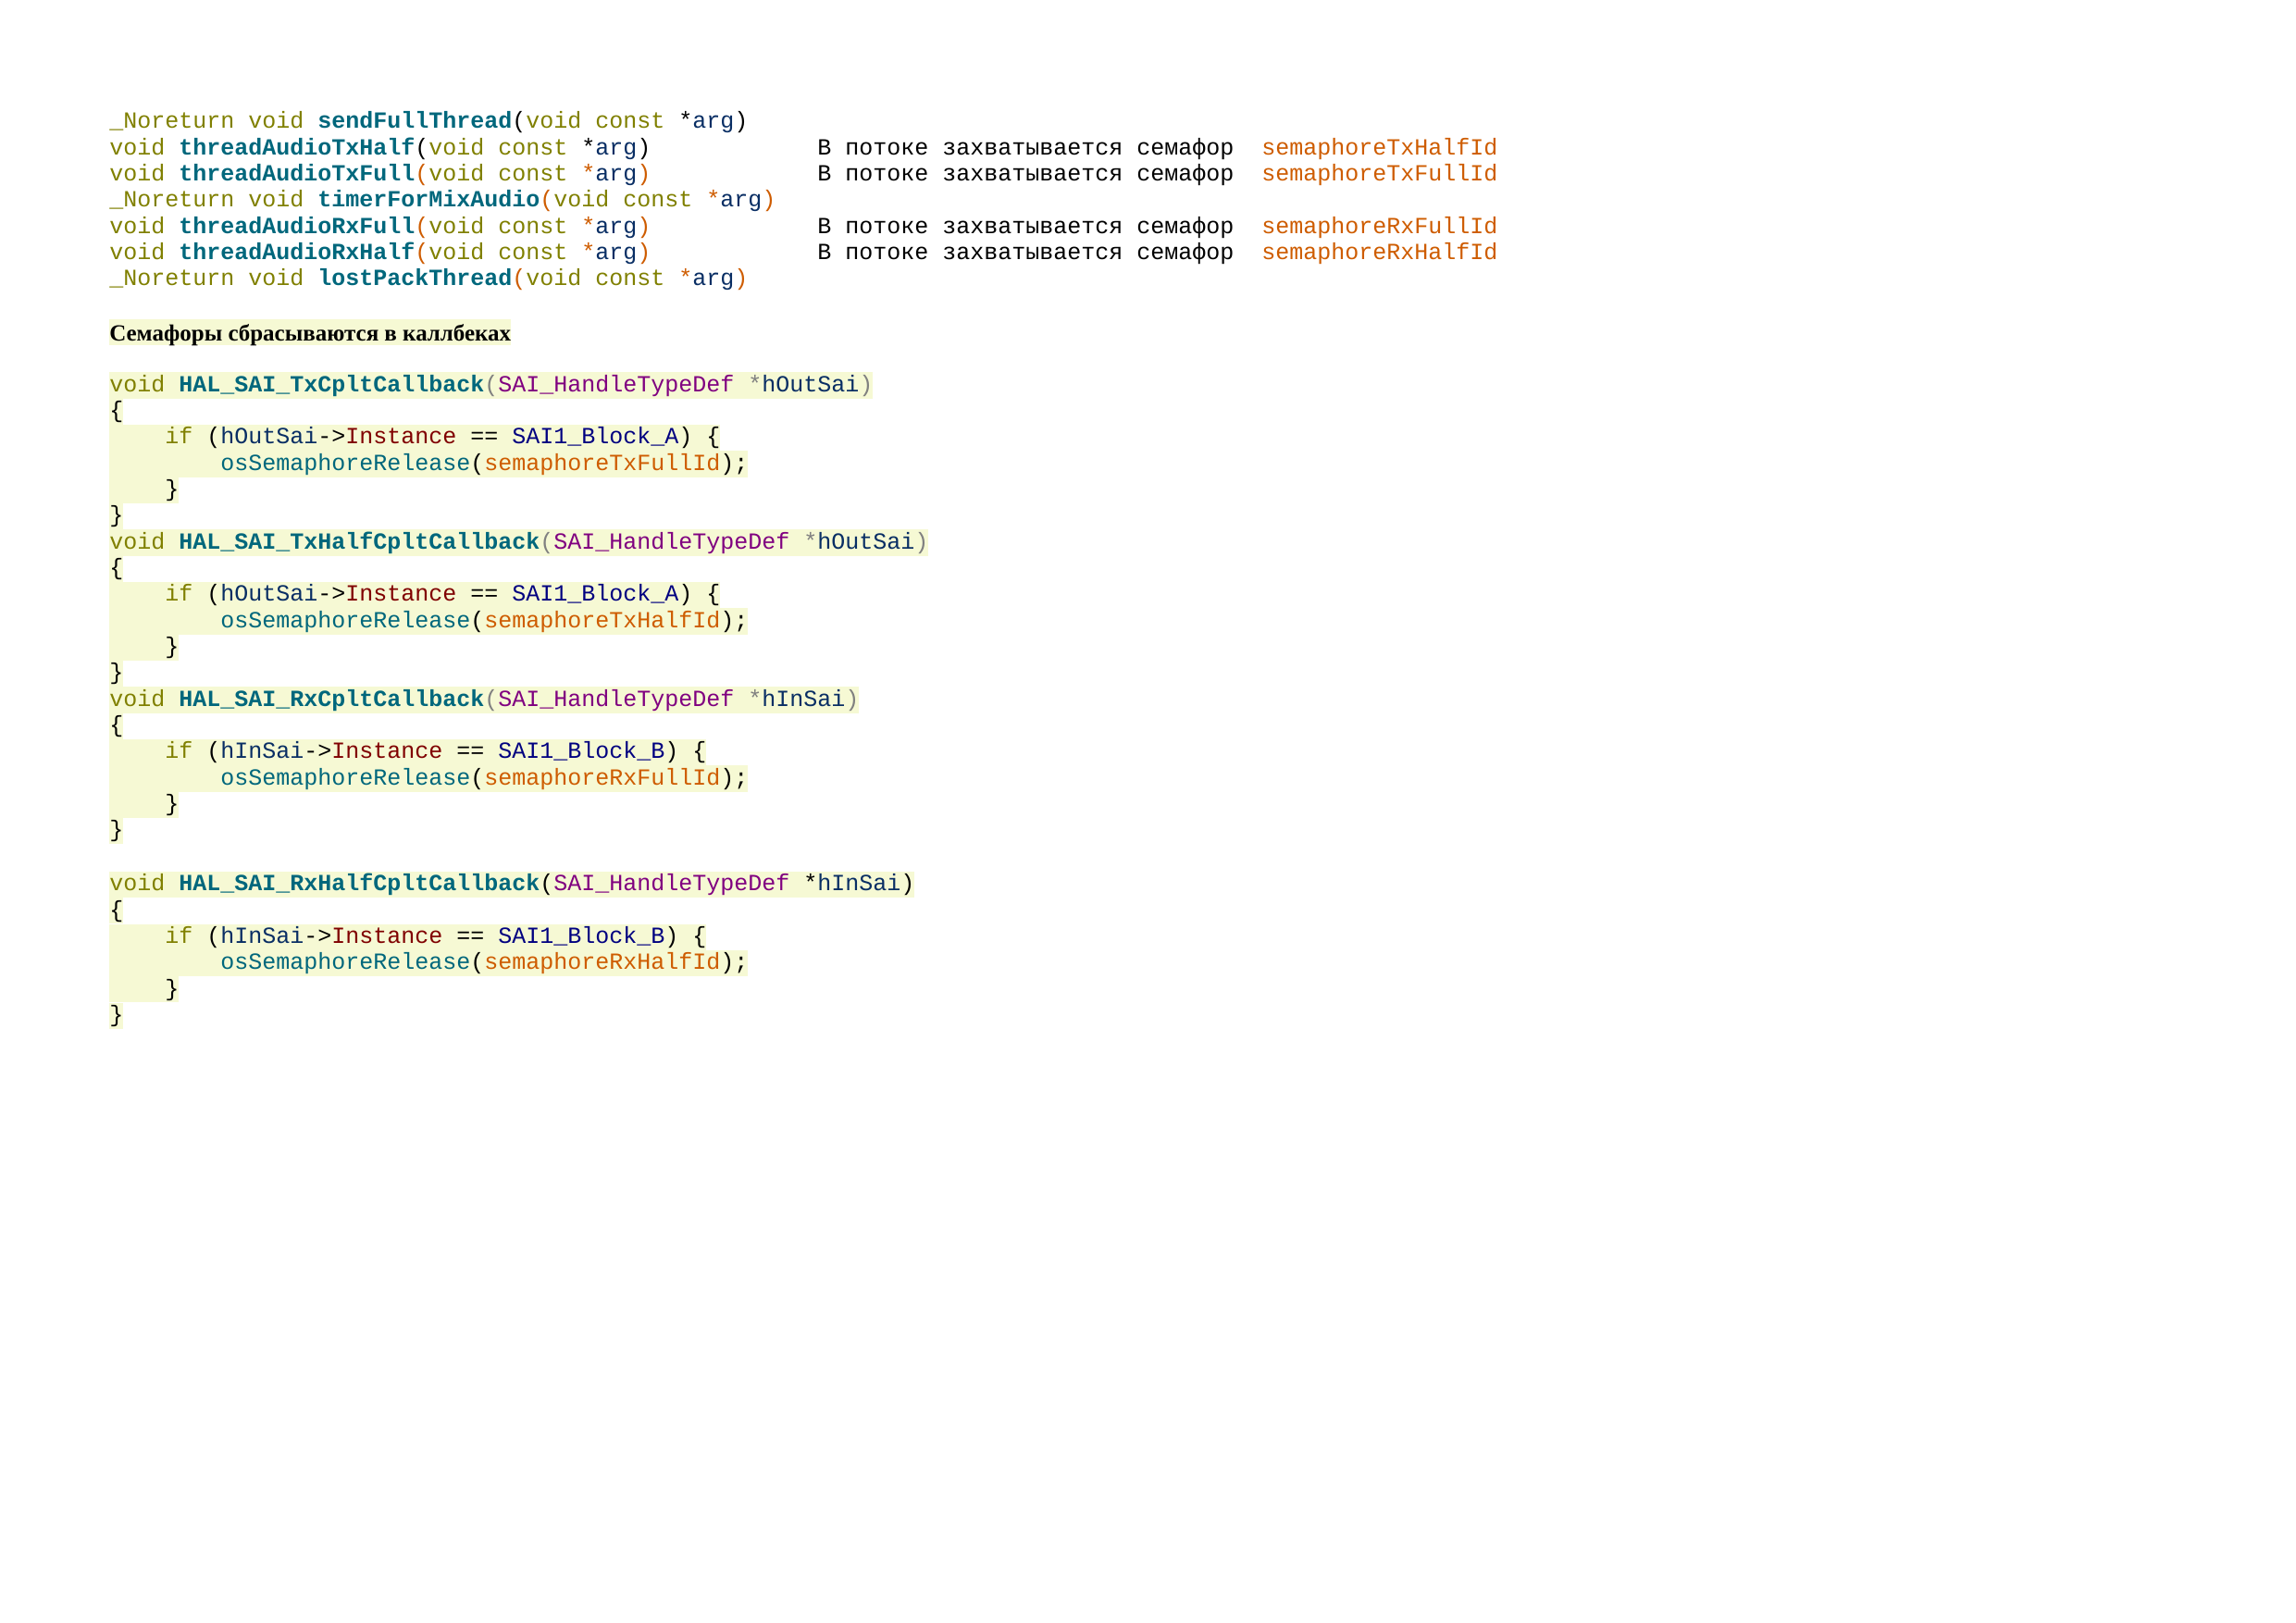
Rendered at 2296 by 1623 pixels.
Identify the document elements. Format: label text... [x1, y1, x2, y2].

text if (hOutSai->Instance == SAI1_Block_A) { [109, 425, 2186, 451]
text _Noreturn void lostPackThread(void const *arg) [109, 266, 2186, 292]
text if (hInSai->Instance == SAI1_Block_B) { [109, 923, 2186, 950]
text osSemaphoreRelease(semaphoreTxHalfId); [109, 608, 2186, 635]
text void threadAudioTxHalf(void const *arg) В потоке захватывается семафор semaphoreTxHalfId [109, 135, 2186, 162]
text } [109, 818, 2186, 844]
text { [109, 399, 2186, 425]
text void threadAudioRxFull(void const *arg) В потоке захватывается семафор semaphoreRxFullId [109, 214, 2186, 241]
text osSemaphoreRelease(semaphoreRxFullId); [109, 765, 2186, 792]
text _Noreturn void timerForMixAudio(void const *arg) [109, 188, 2186, 214]
text void threadAudioTxFull(void const *arg) В потоке захватывается семафор semaphoreTxFullId [109, 162, 2186, 188]
text void HAL_SAI_RxHalfCpltCallback(SAI_HandleTypeDef *hInSai) [109, 872, 2186, 898]
text osSemaphoreRelease(semaphoreTxFullId); [109, 451, 2186, 477]
text } [109, 1002, 2186, 1029]
text void threadAudioRxHalf(void const *arg) В потоке захватывается семафор semaphoreRxHalfId [109, 241, 2186, 266]
text } [109, 635, 2186, 661]
text } [109, 661, 2186, 687]
text Семафоры сбрасываются в каллбеках [109, 319, 2186, 345]
text osSemaphoreRelease(semaphoreRxHalfId); [109, 950, 2186, 976]
text _Noreturn void sendFullThread(void const *arg) [109, 109, 2186, 135]
text { [109, 556, 2186, 582]
text } [109, 792, 2186, 818]
text { [109, 713, 2186, 739]
text void HAL_SAI_TxCpltCallback(SAI_HandleTypeDef *hOutSai) [109, 372, 2186, 399]
text void HAL_SAI_RxCpltCallback(SAI_HandleTypeDef *hInSai) [109, 687, 2186, 713]
text } [109, 503, 2186, 529]
text } [109, 477, 2186, 503]
text if (hInSai->Instance == SAI1_Block_B) { [109, 739, 2186, 765]
text { [109, 898, 2186, 923]
text if (hOutSai->Instance == SAI1_Block_A) { [109, 582, 2186, 608]
text void HAL_SAI_TxHalfCpltCallback(SAI_HandleTypeDef *hOutSai) [109, 529, 2186, 556]
text } [109, 976, 2186, 1002]
